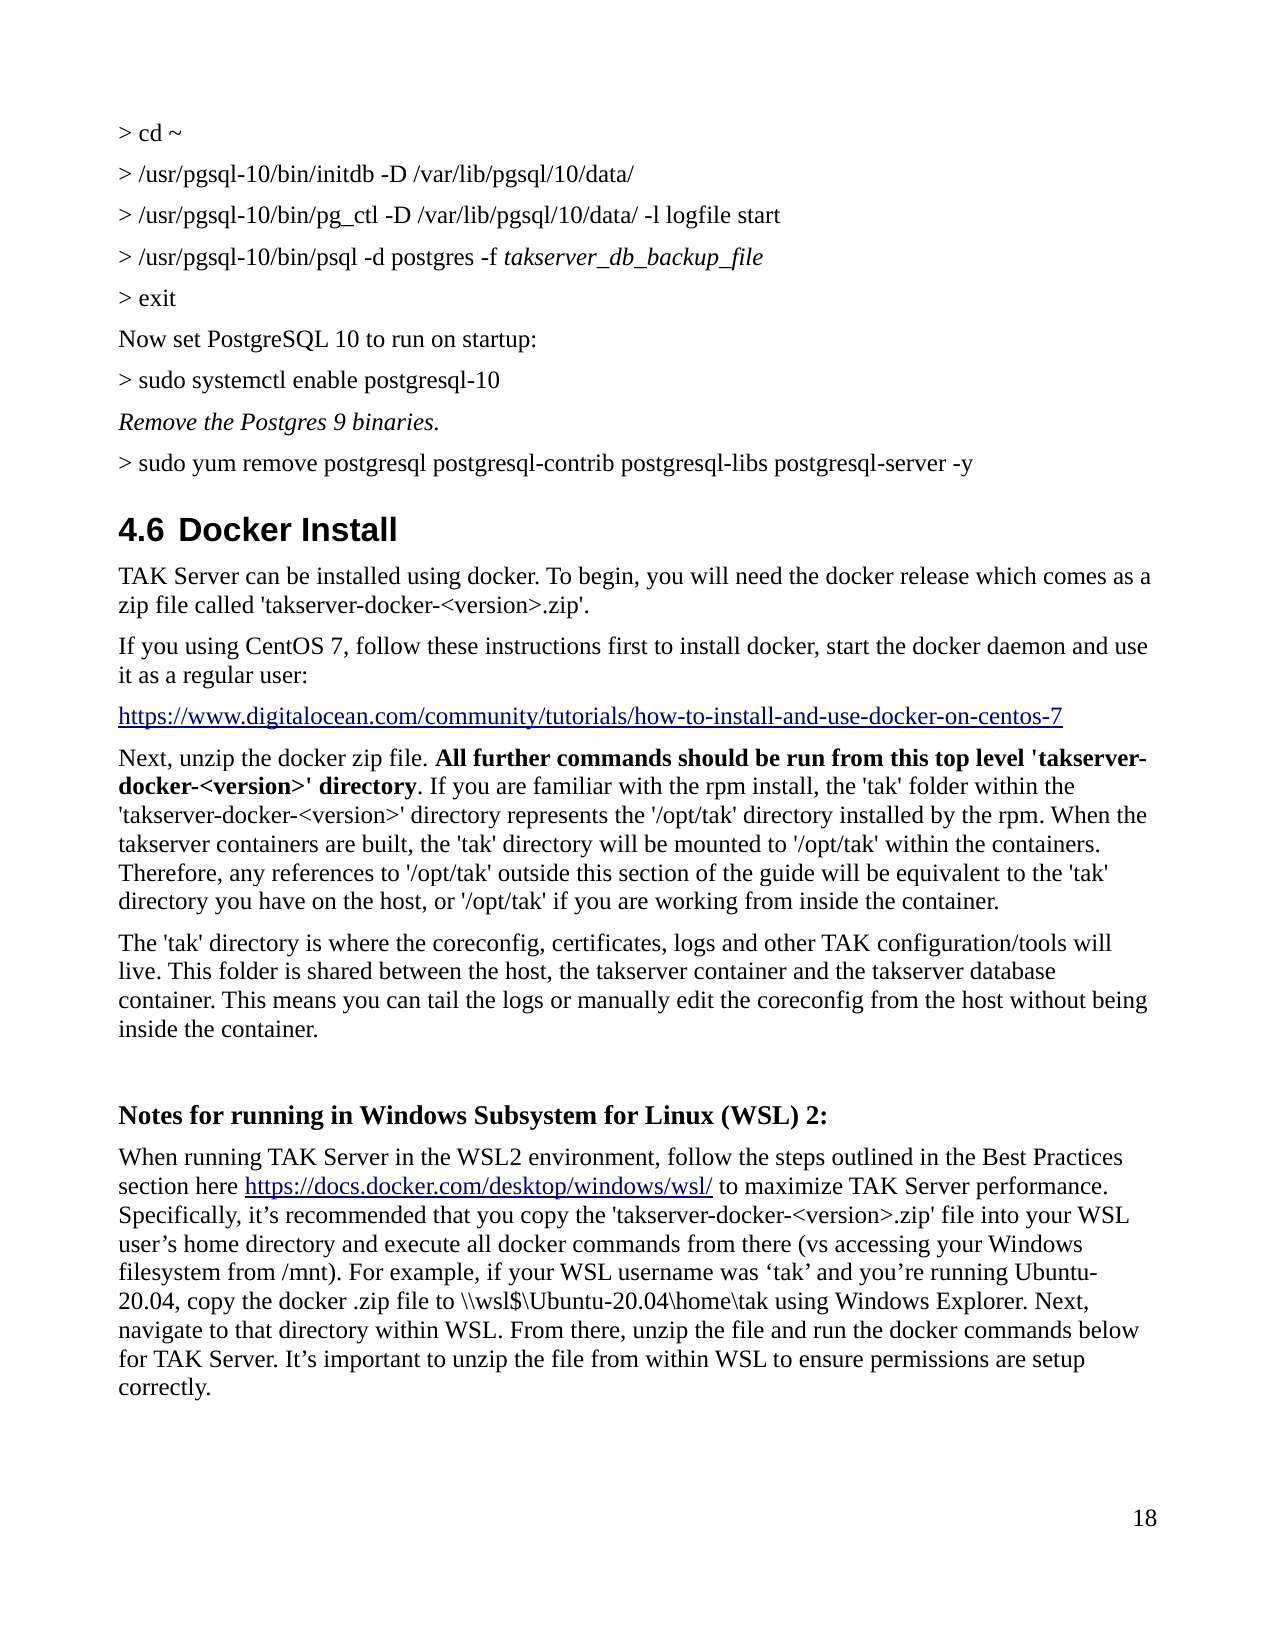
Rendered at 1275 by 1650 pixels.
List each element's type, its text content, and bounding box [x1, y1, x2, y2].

text TAK Server can be installed using docker. To begin, you will need the docker release which comes as a zip file called 'takserver-docker-<version>.zip'. [118, 561, 1157, 619]
text The 'tak' directory is where the coreconfig, certificates, logs and other TAK configuration/tools will live. This folder is shared between the host, the takserver container and the takserver database container. This means you can tail the logs or manually edit the coreconfig from the host without being inside the container. [118, 928, 1157, 1043]
text Next, unzip the docker zip file. All further commands should be run from this top level 'takserver-docker-<version>' directory. If you are familiar with the rpm install, the 'tak' folder within the 'takserver-docker-<version>' directory represents the '/opt/tak' directory installed by the rpm. When the takserver containers are built, the 'tak' directory will be mounted to '/opt/tak' within the containers. Therefore, any references to '/opt/tak' outside this section of the guide will be equivalent to the 'tak' directory you have on the host, or '/opt/tak' if you are working from inside the container. [118, 743, 1157, 915]
text > cd ~ [118, 118, 1098, 147]
text Notes for running in Windows Subsystem for Linux (WSL) 2: [118, 1099, 1157, 1130]
text > /usr/pgsql-10/bin/initdb -D /var/lib/pgsql/10/data/ [118, 159, 1098, 188]
text > sudo yum remove postgresql postgresql-contrib postgresql-libs postgresql-server -y [118, 448, 1098, 477]
text If you using CentOS 7, follow these instructions first to install docker, start the docker daemon and use it as a regular user: [118, 631, 1157, 689]
text https://www.digitalocean.com/community/tutorials/how-to-install-and-use-docker-on-centos-7 [118, 701, 1157, 730]
text > /usr/pgsql-10/bin/psql -d postgres -f takserver_db_backup_file [118, 242, 1098, 271]
text > /usr/pgsql-10/bin/pg_ctl -D /var/lib/pgsql/10/data/ -l logfile start [118, 201, 1098, 229]
text Now set PostgreSQL 10 to run on startup: [118, 324, 1098, 353]
text > sudo systemctl enable postgresql-10 [118, 366, 1098, 394]
text When running TAK Server in the WSL2 environment, follow the steps outlined in the Best Practices section here https://docs.docker.com/desktop/windows/wsl/ to maximize TAK Server performance. Specifically, it’s recommended that you copy the 'takserver-docker-<version>.zip' file into your WSL user’s home directory and execute all docker commands from there (vs accessing your Windows filesystem from /mnt). For example, if your WSL username was ‘tak’ and you’re running Ubuntu-20.04, copy the docker .zip file to \\wsl$\Ubuntu-20.04\home\tak using Windows Explorer. Next, navigate to that directory within WSL. From there, unzip the file and run the docker commands below for TAK Server. It’s important to unzip the file from within WSL to ensure permissions are setup correctly. [118, 1142, 1157, 1401]
subtitle Docker Install [118, 510, 1157, 549]
text Remove the Postgres 9 binaries. [118, 407, 1098, 436]
text > exit [118, 283, 1098, 312]
